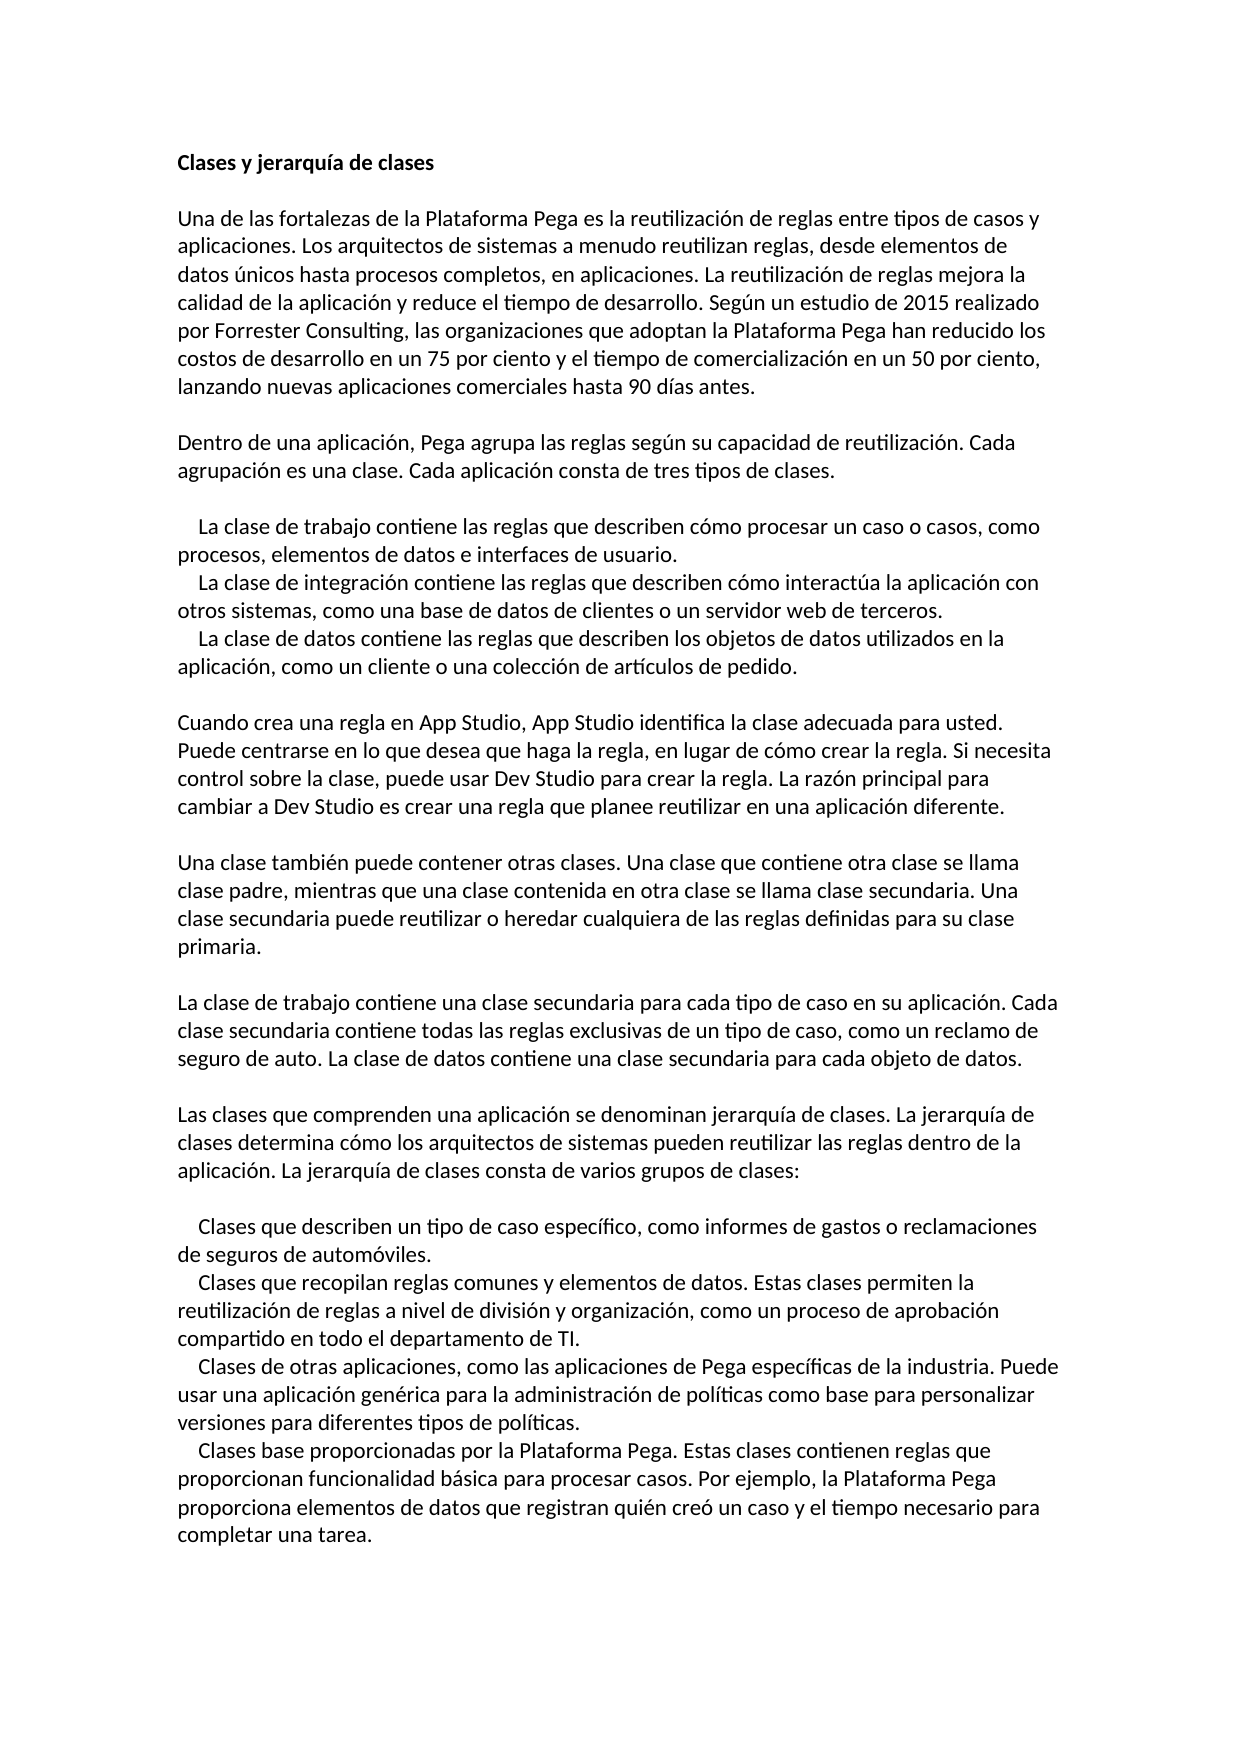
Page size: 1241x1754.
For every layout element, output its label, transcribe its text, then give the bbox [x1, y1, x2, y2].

text La clase de datos contiene las reglas que describen los objetos de datos utilizados en la aplicación, como un cliente o una colección de artículos de pedido. [177, 624, 1063, 680]
text Clases que describen un tipo de caso específico, como informes de gastos o reclamaciones de seguros de automóviles. [177, 1212, 1063, 1268]
text Clases base proporcionadas por la Plataforma Pega. Estas clases contienen reglas que proporcionan funcionalidad básica para procesar casos. Por ejemplo, la Plataforma Pega proporciona elementos de datos que registran quién creó un caso y el tiempo necesario para completar una tarea. [177, 1437, 1063, 1549]
text La clase de trabajo contiene las reglas que describen cómo procesar un caso o casos, como procesos, elementos de datos e interfaces de usuario. [177, 512, 1063, 568]
text Una de las fortalezas de la Plataforma Pega es la reutilización de reglas entre tipos de casos y aplicaciones. Los arquitectos de sistemas a menudo reutilizan reglas, desde elementos de datos únicos hasta procesos completos, en aplicaciones. La reutilización de reglas mejora la calidad de la aplicación y reduce el tiempo de desarrollo. Según un estudio de 2015 realizado por Forrester Consulting, las organizaciones que adoptan la Plataforma Pega han reducido los costos de desarrollo en un 75 por ciento y el tiempo de comercialización en un 50 por ciento, lanzando nuevas aplicaciones comerciales hasta 90 días antes. [177, 204, 1063, 400]
text Clases y jerarquía de clases [177, 148, 1063, 176]
text Las clases que comprenden una aplicación se denominan jerarquía de clases. La jerarquía de clases determina cómo los arquitectos de sistemas pueden reutilizar las reglas dentro de la aplicación. La jerarquía de clases consta de varios grupos de clases: [177, 1100, 1063, 1184]
text Dentro de una aplicación, Pega agrupa las reglas según su capacidad de reutilización. Cada agrupación es una clase. Cada aplicación consta de tres tipos de clases. [177, 428, 1063, 484]
text La clase de trabajo contiene una clase secundaria para cada tipo de caso en su aplicación. Cada clase secundaria contiene todas las reglas exclusivas de un tipo de caso, como un reclamo de seguro de auto. La clase de datos contiene una clase secundaria para cada objeto de datos. [177, 988, 1063, 1072]
text Clases que recopilan reglas comunes y elementos de datos. Estas clases permiten la reutilización de reglas a nivel de división y organización, como un proceso de aprobación compartido en todo el departamento de TI. [177, 1268, 1063, 1352]
text Clases de otras aplicaciones, como las aplicaciones de Pega específicas de la industria. Puede usar una aplicación genérica para la administración de políticas como base para personalizar versiones para diferentes tipos de políticas. [177, 1352, 1063, 1437]
text La clase de integración contiene las reglas que describen cómo interactúa la aplicación con otros sistemas, como una base de datos de clientes o un servidor web de terceros. [177, 568, 1063, 624]
text Cuando crea una regla en App Studio, App Studio identifica la clase adecuada para usted. Puede centrarse en lo que desea que haga la regla, en lugar de cómo crear la regla. Si necesita control sobre la clase, puede usar Dev Studio para crear la regla. La razón principal para cambiar a Dev Studio es crear una regla que planee reutilizar en una aplicación diferente. [177, 708, 1063, 820]
text Una clase también puede contener otras clases. Una clase que contiene otra clase se llama clase padre, mientras que una clase contenida en otra clase se llama clase secundaria. Una clase secundaria puede reutilizar o heredar cualquiera de las reglas definidas para su clase primaria. [177, 848, 1063, 960]
